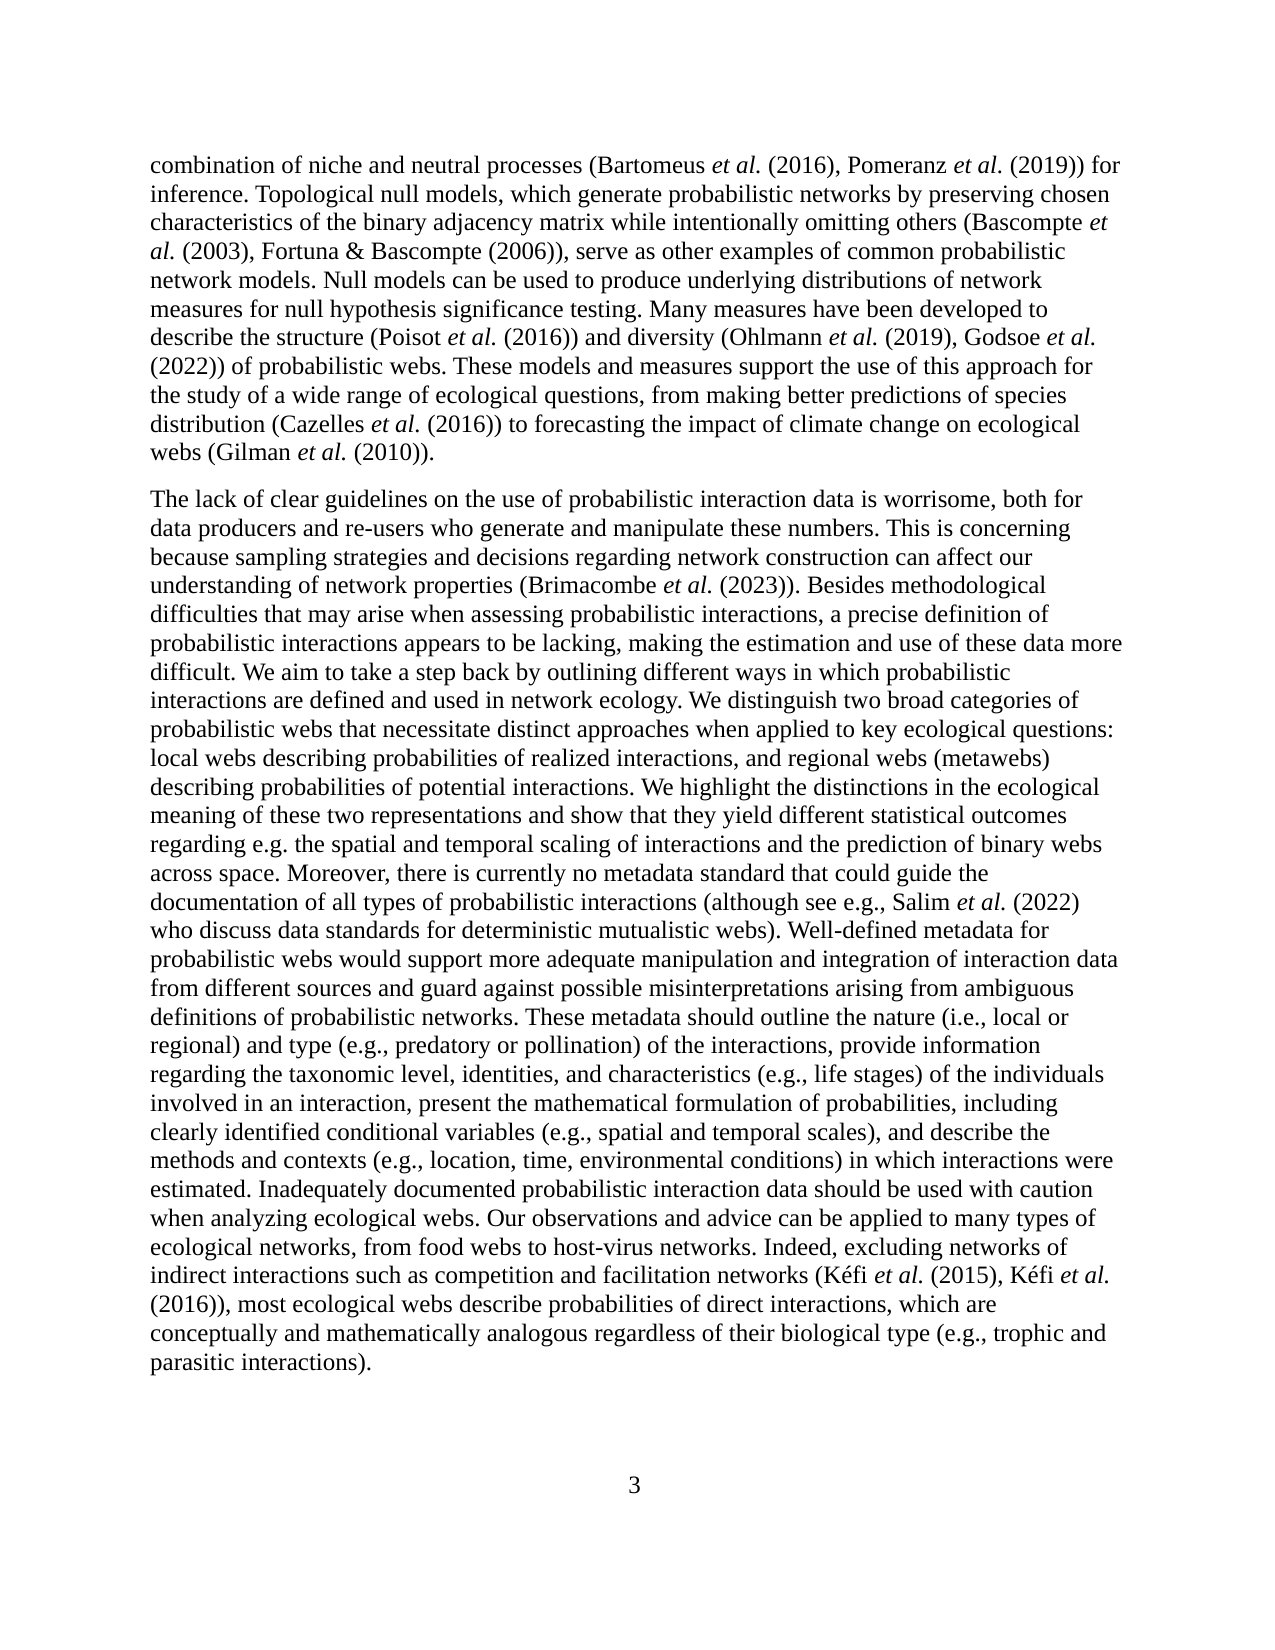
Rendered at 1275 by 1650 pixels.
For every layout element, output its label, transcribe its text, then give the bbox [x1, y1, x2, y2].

text The lack of clear guidelines on the use of probabilistic interaction data is worrisome, both for data producers and re-users who generate and manipulate these numbers. This is concerning because sampling strategies and decisions regarding network construction can affect our understanding of network properties (Brimacombe et al. (2023)). Besides methodological difficulties that may arise when assessing probabilistic interactions, a precise definition of probabilistic interactions appears to be lacking, making the estimation and use of these data more difficult. We aim to take a step back by outlining different ways in which probabilistic interactions are defined and used in network ecology. We distinguish two broad categories of probabilistic webs that necessitate distinct approaches when applied to key ecological questions: local webs describing probabilities of realized interactions, and regional webs (metawebs) describing probabilities of potential interactions. We highlight the distinctions in the ecological meaning of these two representations and show that they yield different statistical outcomes regarding e.g. the spatial and temporal scaling of interactions and the prediction of binary webs across space. Moreover, there is currently no metadata standard that could guide the documentation of all types of probabilistic interactions (although see e.g., Salim et al. (2022) who discuss data standards for deterministic mutualistic webs). Well-defined metadata for probabilistic webs would support more adequate manipulation and integration of interaction data from different sources and guard against possible misinterpretations arising from ambiguous definitions of probabilistic networks. These metadata should outline the nature (i.e., local or regional) and type (e.g., predatory or pollination) of the interactions, provide information regarding the taxonomic level, identities, and characteristics (e.g., life stages) of the individuals involved in an interaction, present the mathematical formulation of probabilities, including clearly identified conditional variables (e.g., spatial and temporal scales), and describe the methods and contexts (e.g., location, time, environmental conditions) in which interactions were estimated. Inadequately documented probabilistic interaction data should be used with caution when analyzing ecological webs. Our observations and advice can be applied to many types of ecological networks, from food webs to host-virus networks. Indeed, excluding networks of indirect interactions such as competition and facilitation networks (Kéfi et al. (2015), Kéfi et al. (2016)), most ecological webs describe probabilities of direct interactions, which are conceptually and mathematically analogous regardless of their biological type (e.g., trophic and parasitic interactions). [150, 484, 1125, 1375]
text combination of niche and neutral processes (Bartomeus et al. (2016), Pomeranz et al. (2019)) for inference. Topological null models, which generate probabilistic networks by preserving chosen characteristics of the binary adjacency matrix while intentionally omitting others (Bascompte et al. (2003), Fortuna & Bascompte (2006)), serve as other examples of common probabilistic network models. Null models can be used to produce underlying distributions of network measures for null hypothesis significance testing. Many measures have been developed to describe the structure (Poisot et al. (2016)) and diversity (Ohlmann et al. (2019), Godsoe et al. (2022)) of probabilistic webs. These models and measures support the use of this approach for the study of a wide range of ecological questions, from making better predictions of species distribution (Cazelles et al. (2016)) to forecasting the impact of climate change on ecological webs (Gilman et al. (2010)). [150, 150, 1125, 466]
